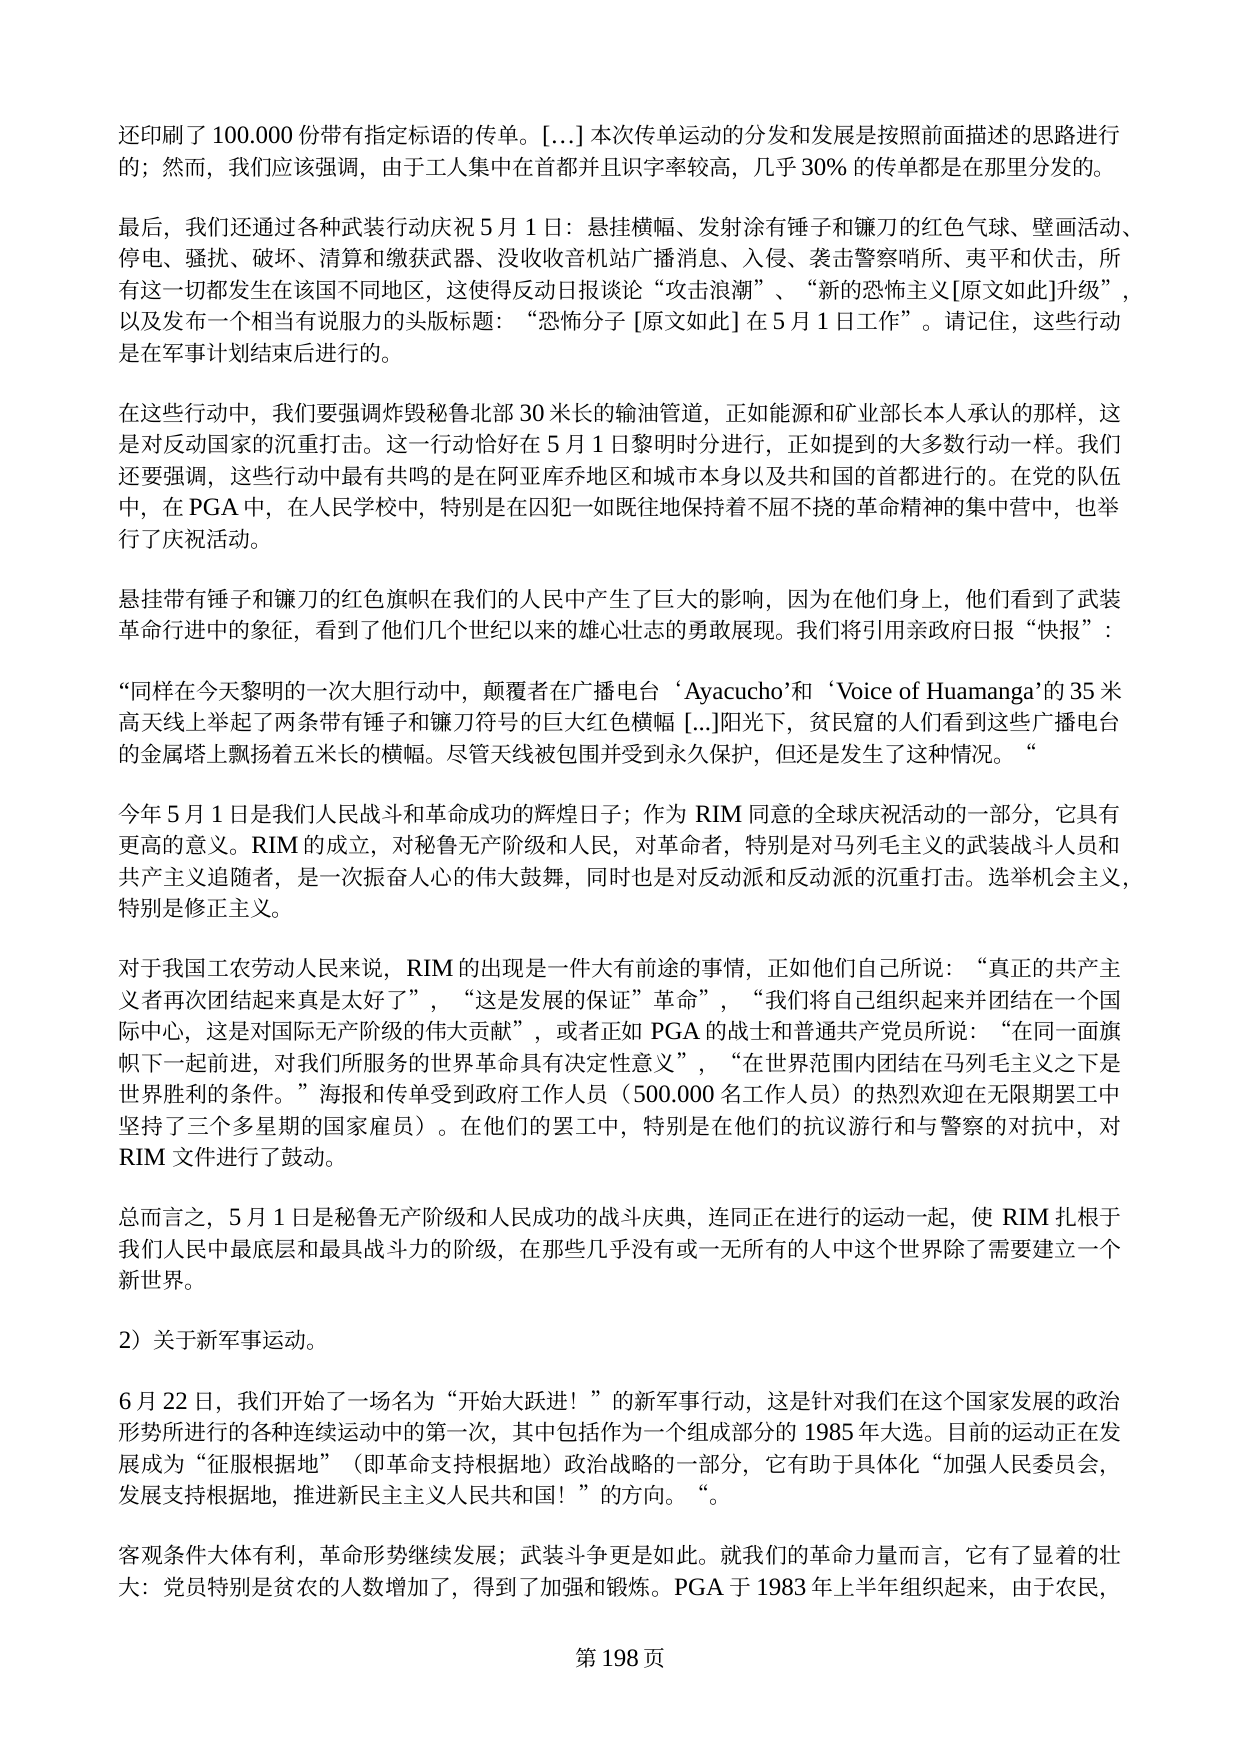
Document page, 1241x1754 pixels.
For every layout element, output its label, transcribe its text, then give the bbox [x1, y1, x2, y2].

text 6月22日，我们开始了一场名为“开始大跃进！”的新军事行动，这是针对我们在这个国家发展的政治形势所进行的各种连续运动中的第一次，其中包括作为一个组成部分的1985年大选。目前的运动正在发展成为“征服根据地”（即革命支持根据地）政治战略的一部分，它有助于具体化“加强人民委员会，发展支持根据地，推进新民主主义人民共和国！”的方向。“。 [118, 1384, 1122, 1510]
text 还印刷了100.000份带有指定标语的传单。[…] 本次传单运动的分发和发展是按照前面描述的思路进行的；然而，我们应该强调，由于工人集中在首都并且识字率较高，几乎30% 的传单都是在那里分发的。 [118, 118, 1122, 181]
text 2）关于新军事运动。 [118, 1324, 1122, 1355]
text 对于我国工农劳动人民来说，RIM的出现是一件大有前途的事情，正如他们自己所说：“真正的共产主义者再次团结起来真是太好了”，“这是发展的保证”革命”，“我们将自己组织起来并团结在一个国际中心，这是对国际无产阶级的伟大贡献”，或者正如 PGA 的战士和普通共产党员所说：“在同一面旗帜下一起前进，对我们所服务的世界革命具有决定性意义”，“在世界范围内团结在马列毛主义之下是世界胜利的条件。”海报和传单受到政府工作人员（500.000名工作人员）的热烈欢迎在无限期罢工中坚持了三个多星期的国家雇员）。在他们的罢工中，特别是在他们的抗议游行和与警察的对抗中，对 RIM 文件进行了鼓动。 [118, 952, 1122, 1172]
text 悬挂带有锤子和镰刀的红色旗帜在我们的人民中产生了巨大的影响，因为在他们身上，他们看到了武装革命行进中的象征，看到了他们几个世纪以来的雄心壮志的勇敢展现。我们将引用亲政府日报“快报”： [118, 582, 1122, 645]
text 总而言之，5月1日是秘鲁无产阶级和人民成功的战斗庆典，连同正在进行的运动一起，使 RIM 扎根于我们人民中最底层和最具战斗力的阶级，在那些几乎没有或一无所有的人中这个世界除了需要建立一个新世界。 [118, 1201, 1122, 1295]
text 在这些行动中，我们要强调炸毁秘鲁北部30米长的输油管道，正如能源和矿业部长本人承认的那样，这是对反动国家的沉重打击。这一行动恰好在5月1日黎明时分进行，正如提到的大多数行动一样。我们还要强调，这些行动中最有共鸣的是在阿亚库乔地区和城市本身以及共和国的首都进行的。在党的队伍中，在PGA中，在人民学校中，特别是在囚犯一如既往地保持着不屈不挠的革命精神的集中营中，也举行了庆祝活动。 [118, 396, 1122, 553]
text 最后，我们还通过各种武装行动庆祝5月1日：悬挂横幅、发射涂有锤子和镰刀的红色气球、壁画活动、停电、骚扰、破坏、清算和缴获武器、没收收音机站广播消息、入侵、袭击警察哨所、夷平和伏击，所有这一切都发生在该国不同地区，这使得反动日报谈论“攻击浪潮”、“新的恐怖主义[原文如此]升级”，以及发布一个相当有说服力的头版标题：“恐怖分子 [原文如此] 在5月1日工作”。请记住，这些行动是在军事计划结束后进行的。 [118, 210, 1122, 367]
text “同样在今天黎明的一次大胆行动中，颠覆者在广播电台‘Ayacucho’和‘Voice of Huamanga’的35米高天线上举起了两条带有锤子和镰刀符号的巨大红色横幅 [...]阳光下，贫民窟的人们看到这些广播电台的金属塔上飘扬着五米长的横幅。尽管天线被包围并受到永久保护，但还是发生了这种情况。“ [118, 674, 1122, 768]
text 客观条件大体有利，革命形势继续发展；武装斗争更是如此。就我们的革命力量而言，它有了显着的壮大：党员特别是贫农的人数增加了，得到了加强和锻炼。PGA 于1983年上半年组织起来，由于农民， [118, 1538, 1122, 1601]
text 今年5月1日是我们人民战斗和革命成功的辉煌日子；作为 RIM 同意的全球庆祝活动的一部分，它具有更高的意义。RIM的成立，对秘鲁无产阶级和人民，对革命者，特别是对马列毛主义的武装战斗人员和共产主义追随者，是一次振奋人心的伟大鼓舞，同时也是对反动派和反动派的沉重打击。选举机会主义，特别是修正主义。 [118, 797, 1122, 923]
